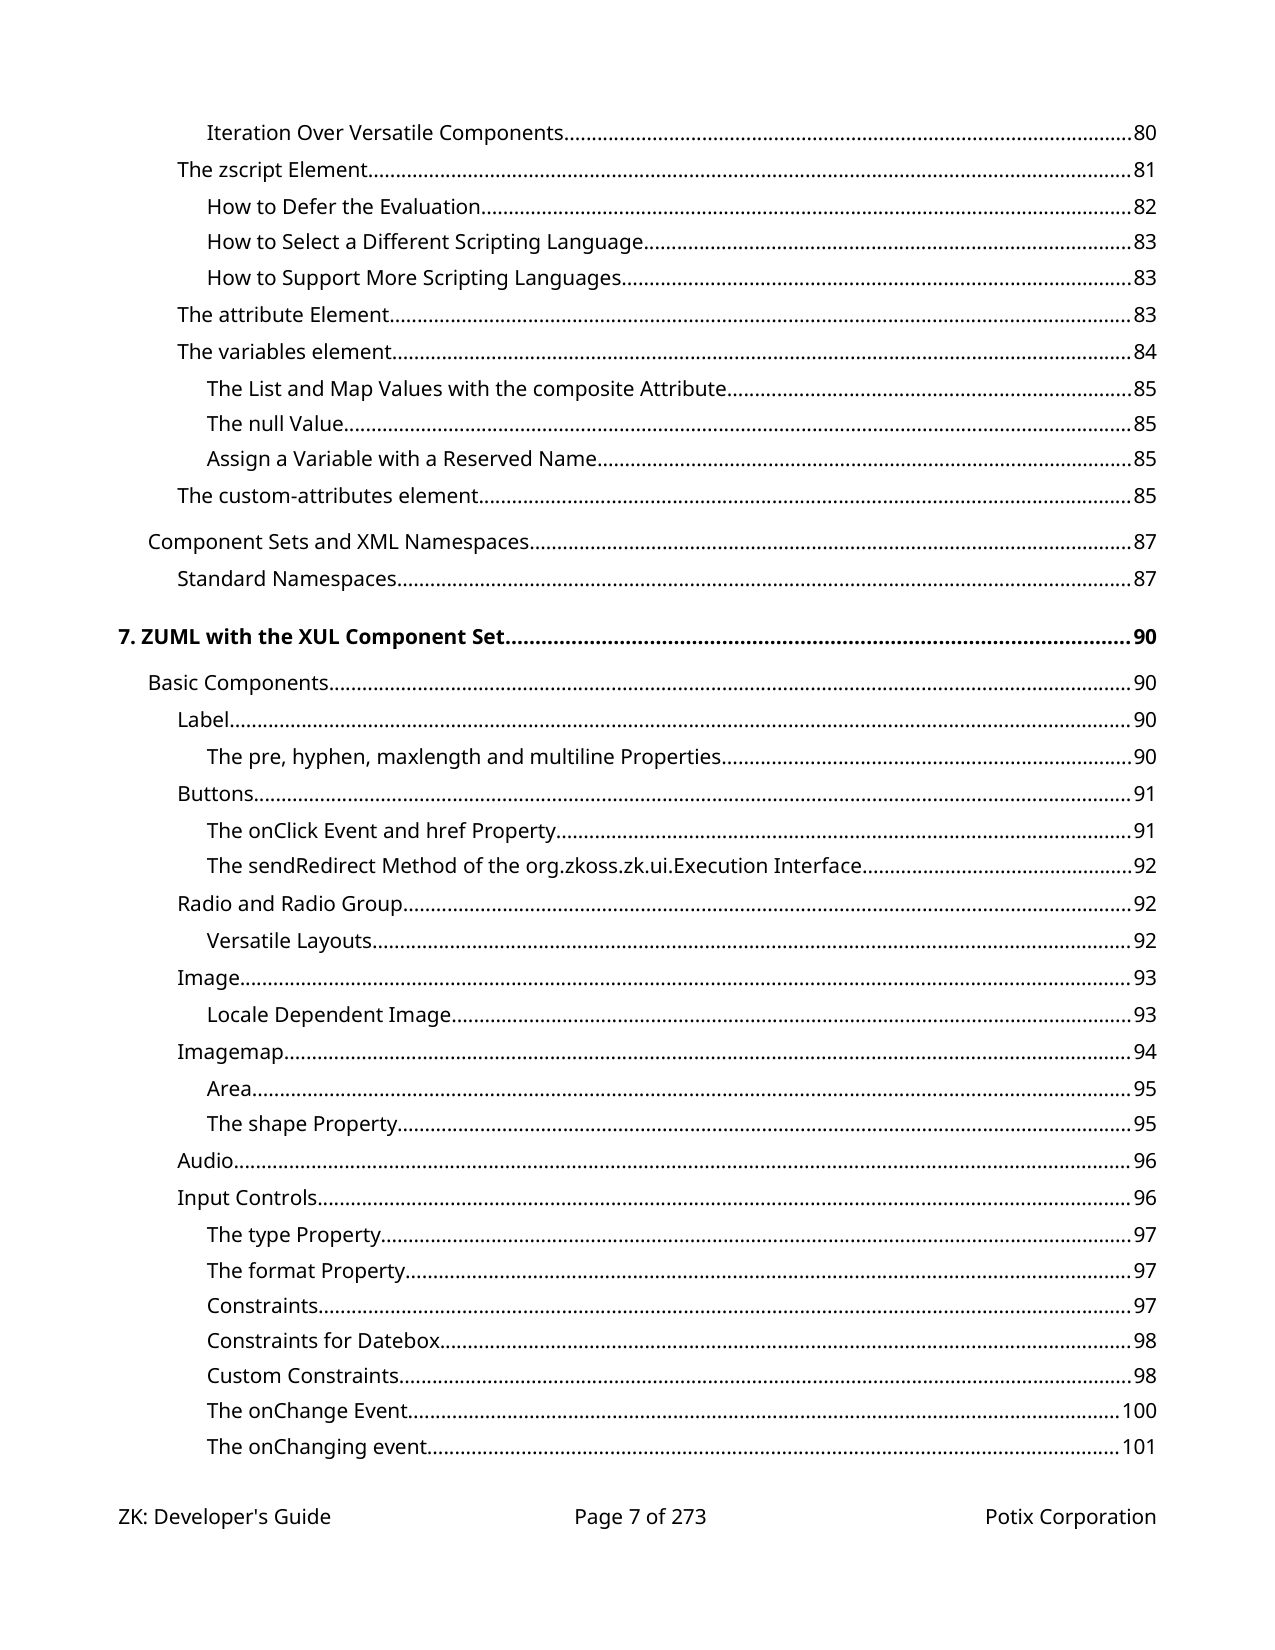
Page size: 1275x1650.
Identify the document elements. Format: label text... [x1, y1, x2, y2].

text Constraints 97 [207, 1291, 1157, 1319]
text The zscript Element 81 [177, 155, 1157, 183]
text The custom-attributes element 85 [177, 481, 1157, 510]
text Standard Namespaces 87 [177, 564, 1157, 593]
text The sendRedirect Method of the org.zkoss.zk.ui.Execution Interface 92 [207, 852, 1157, 880]
text The attribute Element 83 [177, 300, 1157, 328]
text The onChanging event 101 [207, 1432, 1157, 1460]
text Component Sets and XML Namespaces 87 [148, 527, 1157, 556]
text How to Support More Scripting Languages 83 [207, 263, 1157, 291]
text Area 95 [207, 1074, 1157, 1102]
text How to Select a Different Scripting Language 83 [207, 227, 1157, 256]
text How to Defer the Evaluation 82 [207, 192, 1157, 221]
text Label 90 [177, 705, 1157, 733]
text Buttons 91 [177, 779, 1157, 808]
text Locale Dependent Image 93 [207, 1000, 1157, 1028]
text Iteration Over Versatile Components 80 [207, 118, 1157, 146]
text Versatile Layouts 92 [207, 926, 1157, 954]
text The pre, hyphen, maxlength and multiline Properties 90 [207, 742, 1157, 771]
text Constraints for Datebox 98 [207, 1326, 1157, 1354]
text The variables element 84 [177, 337, 1157, 365]
text The onClick Event and href Property 91 [207, 816, 1157, 845]
text Basic Components 90 [148, 668, 1157, 696]
text Image 93 [177, 963, 1157, 991]
text The List and Map Values with the composite Attribute 85 [207, 374, 1157, 402]
text The type Property 97 [207, 1221, 1157, 1249]
text The format Property 97 [207, 1256, 1157, 1284]
text The shape Property 95 [207, 1109, 1157, 1138]
text 7. ZUML with the XUL Component Set 90 [118, 622, 1157, 650]
text Input Controls 96 [177, 1183, 1157, 1212]
text The null Value 85 [207, 409, 1157, 437]
text Imagemap 94 [177, 1037, 1157, 1065]
text Radio and Radio Group 92 [177, 889, 1157, 917]
text Custom Constraints 98 [207, 1361, 1157, 1390]
text The onChange Event 100 [207, 1397, 1157, 1425]
text Assign a Variable with a Reserved Name 85 [207, 444, 1157, 473]
text Audio 96 [177, 1146, 1157, 1175]
